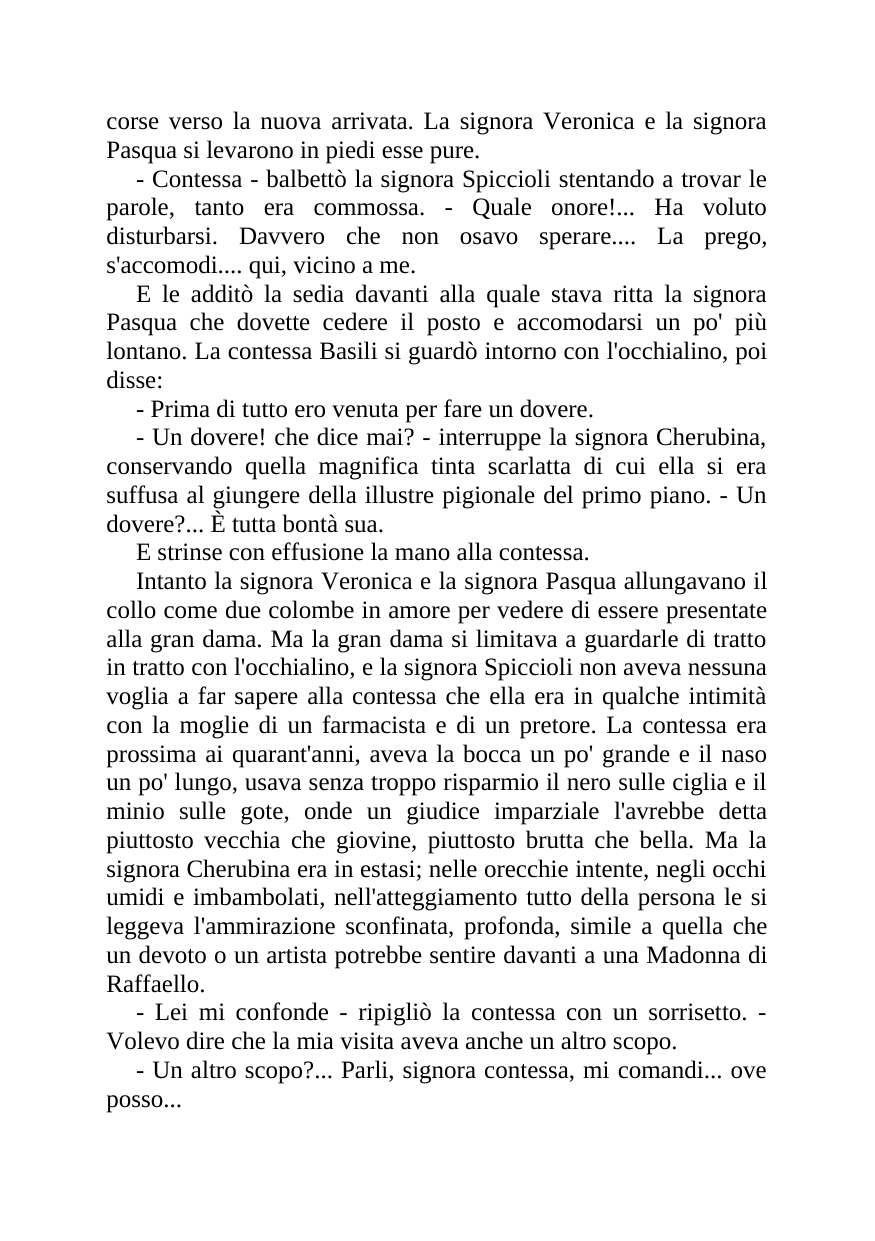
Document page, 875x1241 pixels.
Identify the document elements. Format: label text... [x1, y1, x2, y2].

text E strinse con effusione la mano alla contessa. [106, 537, 768, 566]
text - Prima di tutto ero venuta per fare un dovere. [106, 394, 768, 422]
text - Un altro scopo?... Parli, signora contessa, mi comandi... ove posso... [106, 1055, 768, 1112]
text - Un dovere! che dice mai? - interruppe la signora Cherubina, conservando quella magnifica tinta scarlatta di cui ella si era suffusa al giungere della illustre pigionale del primo piano. - Un dovere?... È tutta bontà sua. [106, 422, 768, 537]
text Intanto la signora Veronica e la signora Pasqua allungavano il collo come due colombe in amore per vedere di essere presentate alla gran dama. Ma la gran dama si limitava a guardarle di tratto in tratto con l'occhialino, e la signora Spiccioli non aveva nessuna voglia a far sapere alla contessa che ella era in qualche intimità con la moglie di un farmacista e di un pretore. La contessa era prossima ai quarant'anni, aveva la bocca un po' grande e il naso un po' lungo, usava senza troppo risparmio il nero sulle ciglia e il minio sulle gote, onde un giudice imparziale l'avrebbe detta piuttosto vecchia che giovine, piuttosto brutta che bella. Ma la signora Cherubina era in estasi; nelle orecchie intente, negli occhi umidi e imbambolati, nell'atteggiamento tutto della persona le si leggeva l'ammirazione sconfinata, profonda, simile a quella che un devoto o un artista potrebbe sentire davanti a una Madonna di Raffaello. [106, 566, 768, 997]
text - Lei mi confonde - ripigliò la contessa con un sorrisetto. - Volevo dire che la mia visita aveva anche un altro scopo. [106, 997, 768, 1055]
text corse verso la nuova arrivata. La signora Veronica e la signora Pasqua si levarono in piedi esse pure. [106, 106, 768, 164]
text - Contessa - balbettò la signora Spiccioli stentando a trovar le parole, tanto era commossa. - Quale onore!... Ha voluto disturbarsi. Davvero che non osavo sperare.... La prego, s'accomodi.... qui, vicino a me. [106, 164, 768, 279]
text E le additò la sedia davanti alla quale stava ritta la signora Pasqua che dovette cedere il posto e accomodarsi un po' più lontano. La contessa Basili si guardò intorno con l'occhialino, poi disse: [106, 279, 768, 394]
